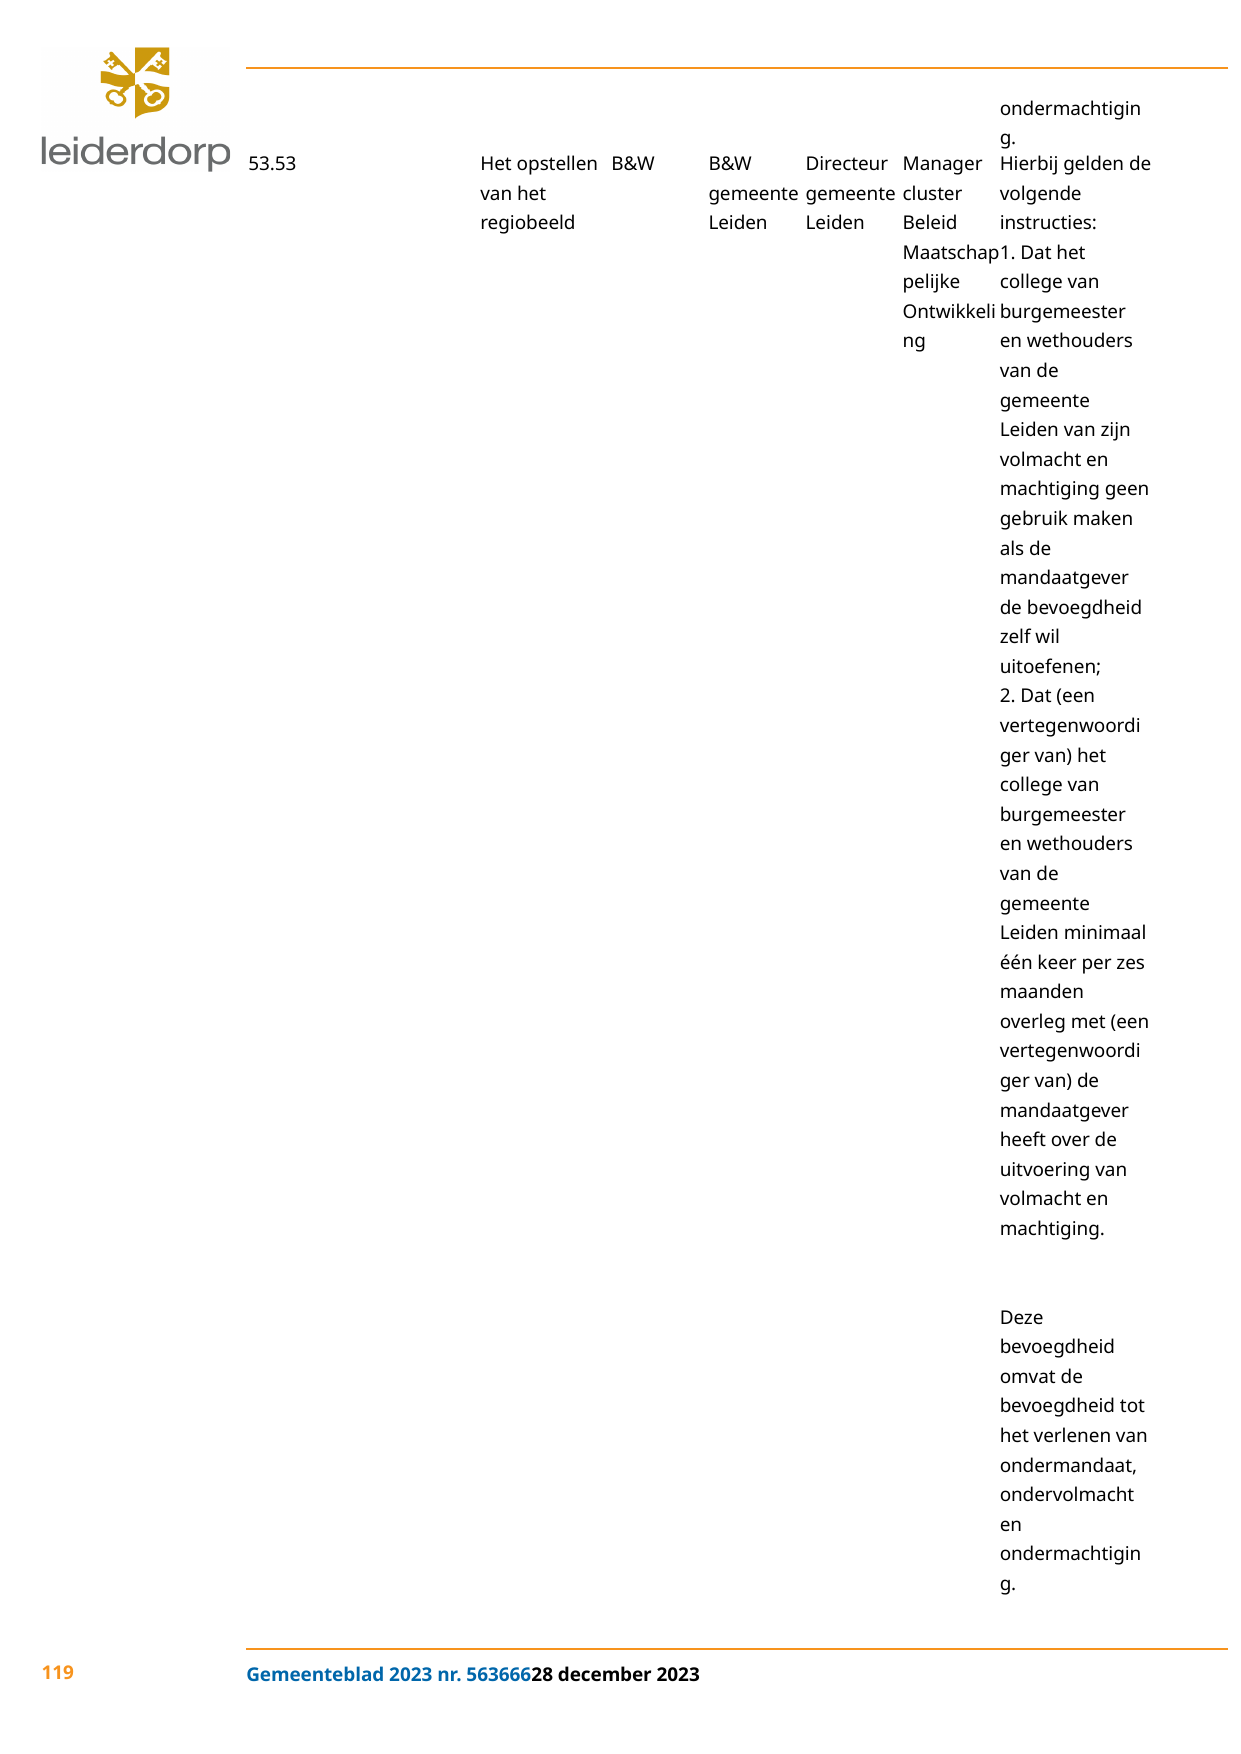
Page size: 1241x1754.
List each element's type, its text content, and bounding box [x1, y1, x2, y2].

table_cell [345, 95, 480, 150]
table_cell Manager cluster Beleid Maatschappelijke Ontwikkeling [903, 150, 999, 1596]
table_cell [611, 95, 708, 150]
table_cell [345, 150, 480, 1596]
table_cell Directeur gemeente Leiden [805, 150, 902, 1596]
picture [41, 47, 231, 172]
table_cell [248, 95, 345, 150]
table_cell [708, 95, 805, 150]
table_cell [903, 95, 999, 150]
table_cell B&W gemeente Leiden [708, 150, 805, 1596]
table_cell B&W [611, 150, 708, 1596]
table_cell Het opstellen van het regiobeeld [480, 150, 611, 1596]
table_cell Hierbij gelden de volgende instructies: 1. Dat het college van burgemeester en wethouders van de gemeente Leiden van zijn volmacht en machtiging geen gebruik maken als de mandaatgever de bevoegdheid zelf wil uitoefenen; 2. Dat (een vertegenwoordiger van) het college van burgemeester en wethouders van de gemeente Leiden minimaal één keer per zes maanden overleg met (een vertegenwoordiger van) de mandaatgever heeft over de uitvoering van volmacht en machtiging. Deze bevoegdheid omvat de bevoegdheid tot het verlenen van ondermandaat, ondervolmacht en ondermachtiging. [1000, 150, 1152, 1596]
table_cell [805, 95, 902, 150]
table_cell ondermachtiging. [1000, 95, 1152, 150]
table_cell [480, 95, 611, 150]
table_cell 53.53 [248, 150, 345, 1596]
